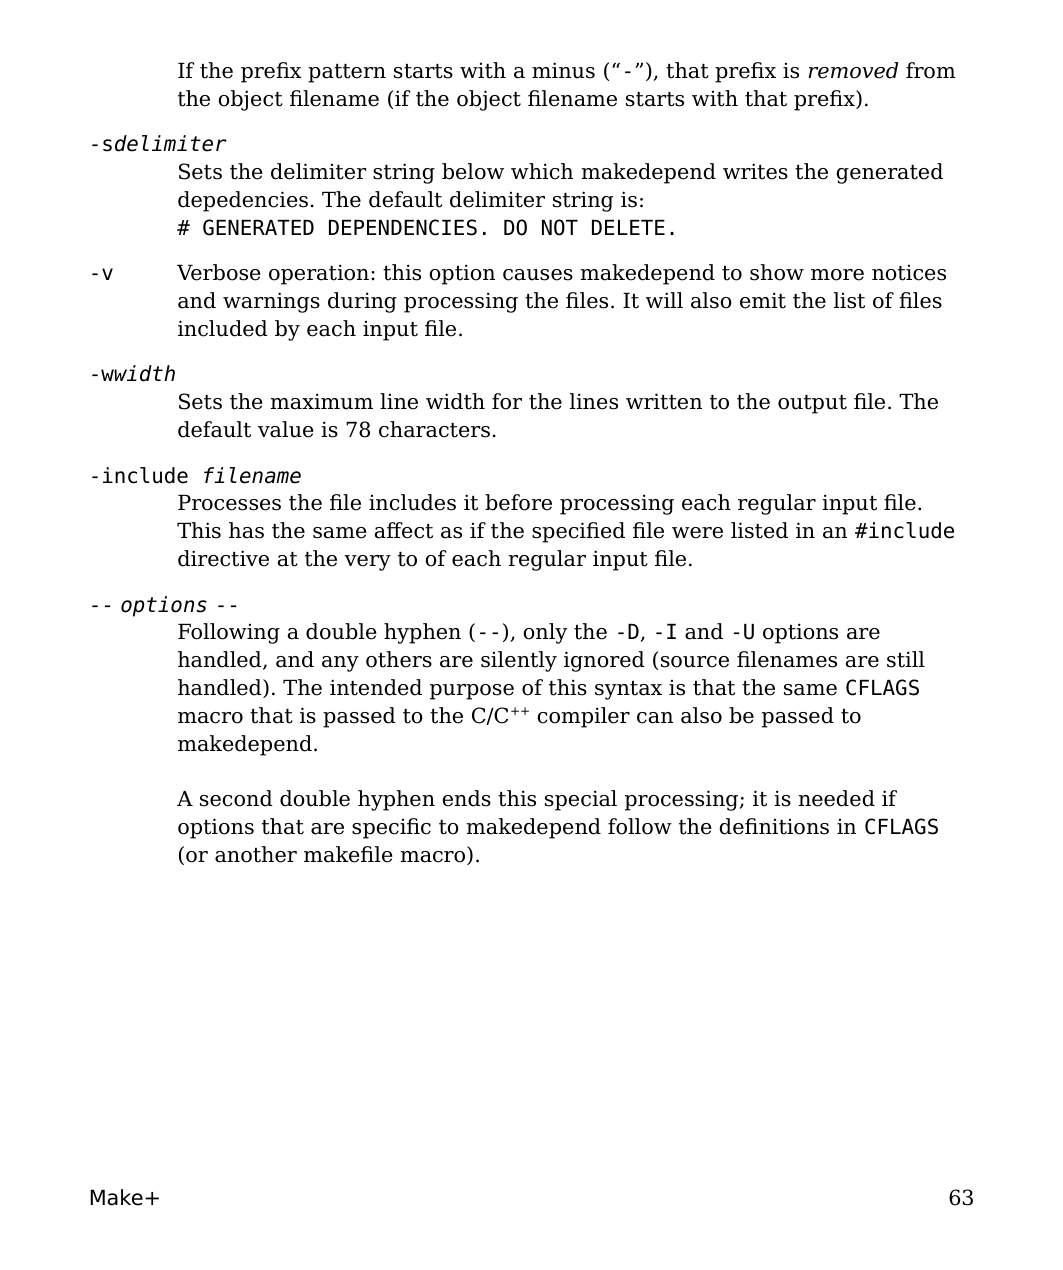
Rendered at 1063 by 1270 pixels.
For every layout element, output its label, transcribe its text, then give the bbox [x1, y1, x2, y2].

text If the prefix pattern starts with a minus (“-”), that prefix is removed from the object filename (if the object filename starts with that prefix). [88, 59, 974, 111]
text -sdelimiter Sets the delimiter string below which makedepend writes the generated depedencies. The default delimiter string is: # GENERATED DEPENDENCIES. DO NOT DELETE. [88, 132, 974, 240]
text -wwidth Sets the maximum line width for the lines written to the output file. The default value is 78 characters. [88, 362, 974, 442]
text -include filename Processes the file includes it before processing each regular input file. This has the same affect as if the specified file were listed in an #include directive at the very to of each regular input file. [88, 464, 974, 571]
text ‑‑ options ‑‑ Following a double hyphen (‑‑), only the ‑D, ‑I and ‑U options are handled, and any others are silently ignored (source filenames are still handled). The intended purpose of this syntax is that the same CFLAGS macro that is passed to the C/C++ compiler can also be passed to makedepend. A second double hyphen ends this special processing; it is needed if options that are specific to makedepend follow the definitions in CFLAGS (or another makefile macro). [88, 593, 974, 867]
text -v Verbose operation: this option causes makedepend to show more notices and warnings during processing the files. It will also emit the list of files included by each input file. [88, 261, 974, 341]
